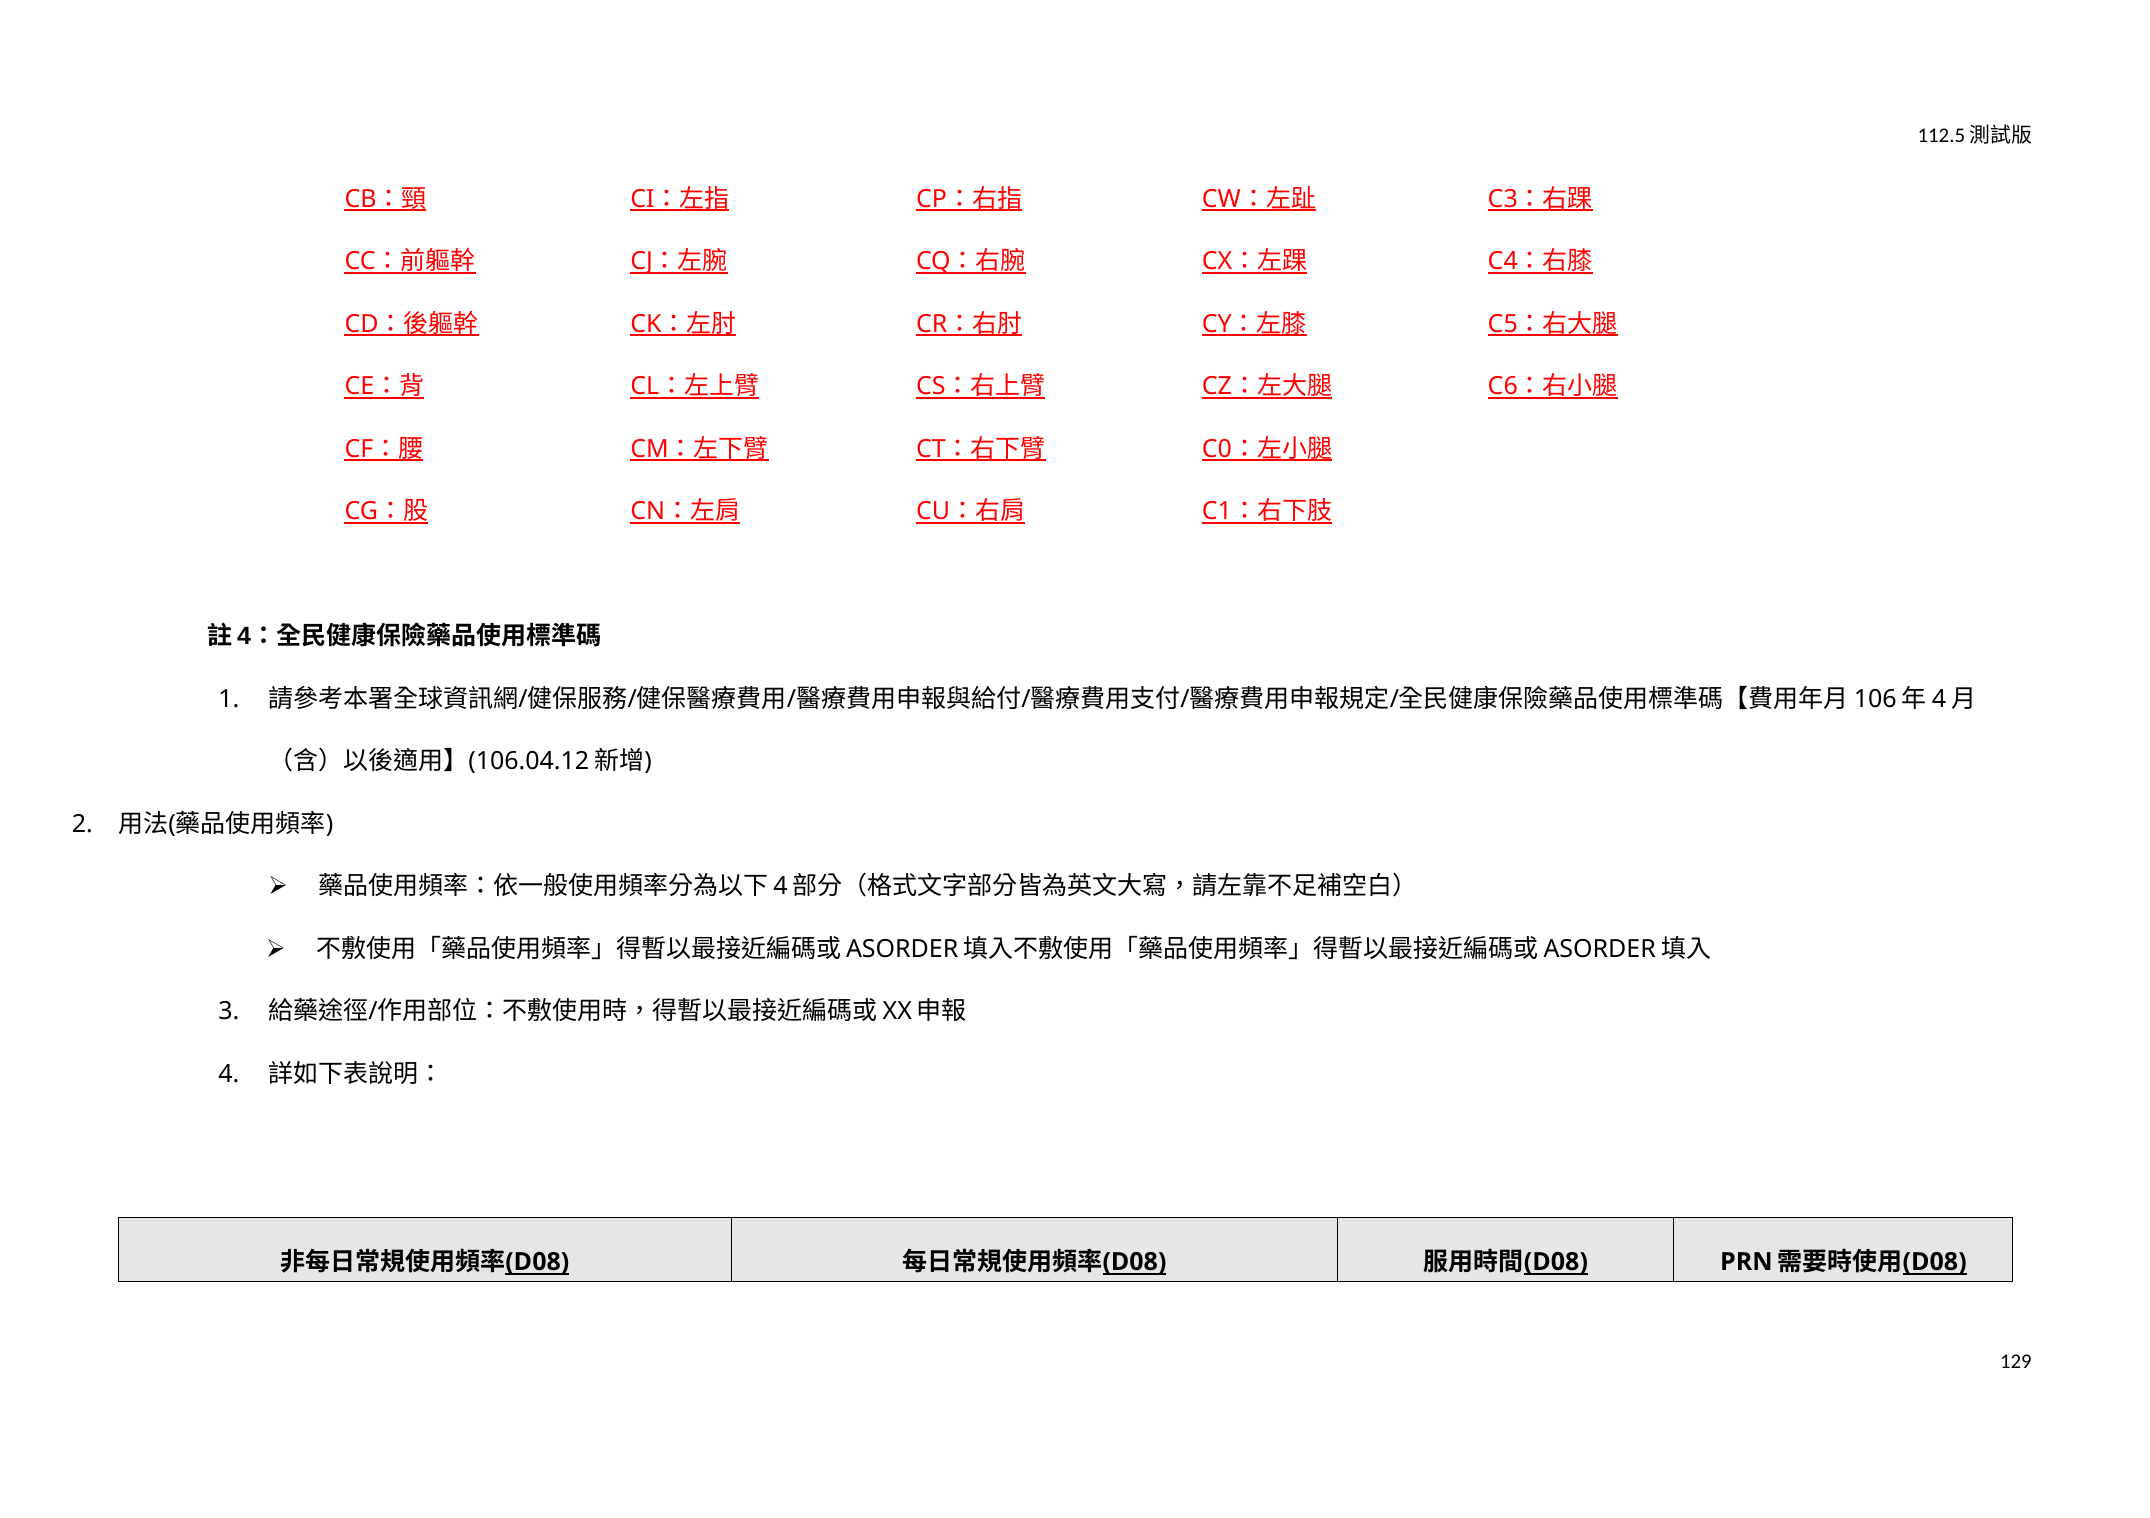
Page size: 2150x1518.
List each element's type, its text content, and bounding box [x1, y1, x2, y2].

table_cell C4：右膝 [1426, 217, 1712, 280]
list 詳如下表說明： [218, 1030, 2031, 1092]
table_cell CC：前軀幹 [283, 217, 569, 280]
table_cell CS：右上臂 [854, 342, 1140, 405]
table_cell CJ：左腕 [569, 217, 854, 280]
list 請參考本署全球資訊網/健保服務/健保醫療費用/醫療費用申報與給付/醫療費用支付/醫療費用申報規定/全民健康保險藥品使用標準碼【費用年月106年4月（含）以後適用】(106.04.12新增) [218, 655, 2031, 780]
table_cell CW：左趾 [1140, 155, 1426, 217]
subtitle 註4：全民健康保險藥品使用標準碼 [207, 592, 2031, 655]
list 用法(藥品使用頻率) [72, 780, 2031, 842]
table_header 每日常規使用頻率(D08) [732, 1218, 1337, 1281]
table_cell CY：左膝 [1140, 280, 1426, 342]
table_cell CG：股 [283, 467, 569, 530]
table_cell CD：後軀幹 [283, 280, 569, 342]
table_cell CL：左上臂 [569, 342, 854, 405]
table_cell CP：右指 [854, 155, 1140, 217]
table_cell CF：腰 [283, 405, 569, 467]
table_cell C6：右小腿 [1426, 342, 1712, 405]
table_header PRN需要時使用(D08) [1674, 1218, 2012, 1281]
table_cell C1：右下肢 [1140, 467, 1426, 530]
table_cell CK：左肘 [569, 280, 854, 342]
table_cell C5：右大腿 [1426, 280, 1712, 342]
table_cell CE：背 [283, 342, 569, 405]
table_cell CB：頸 [283, 155, 569, 217]
table_cell CN：左肩 [569, 467, 854, 530]
table_cell CM：左下臂 [569, 405, 854, 467]
table_cell CR：右肘 [854, 280, 1140, 342]
table_header 非每日常規使用頻率(D08) [119, 1218, 731, 1281]
table_header 服用時間(D08) [1338, 1218, 1673, 1281]
table_cell [1426, 405, 1712, 467]
table_cell CI：左指 [569, 155, 854, 217]
list 藥品使用頻率：依一般使用頻率分為以下4部分（格式文字部分皆為英文大寫，請左靠不足補空白） [268, 842, 2031, 905]
table_cell CT：右下臂 [854, 405, 1140, 467]
table_cell [1426, 467, 1712, 530]
list 不敷使用「藥品使用頻率」得暫以最接近編碼或ASORDER填入不敷使用「藥品使用頻率」得暫以最接近編碼或ASORDER填入 [266, 905, 2031, 967]
table_cell CQ：右腕 [854, 217, 1140, 280]
table_cell CZ：左大腿 [1140, 342, 1426, 405]
list 給藥途徑/作用部位：不敷使用時，得暫以最接近編碼或XX申報 [218, 967, 2031, 1030]
table_cell CX：左踝 [1140, 217, 1426, 280]
table_cell C3：右踝 [1426, 155, 1712, 217]
table_cell CU：右肩 [854, 467, 1140, 530]
table_cell C0：左小腿 [1140, 405, 1426, 467]
